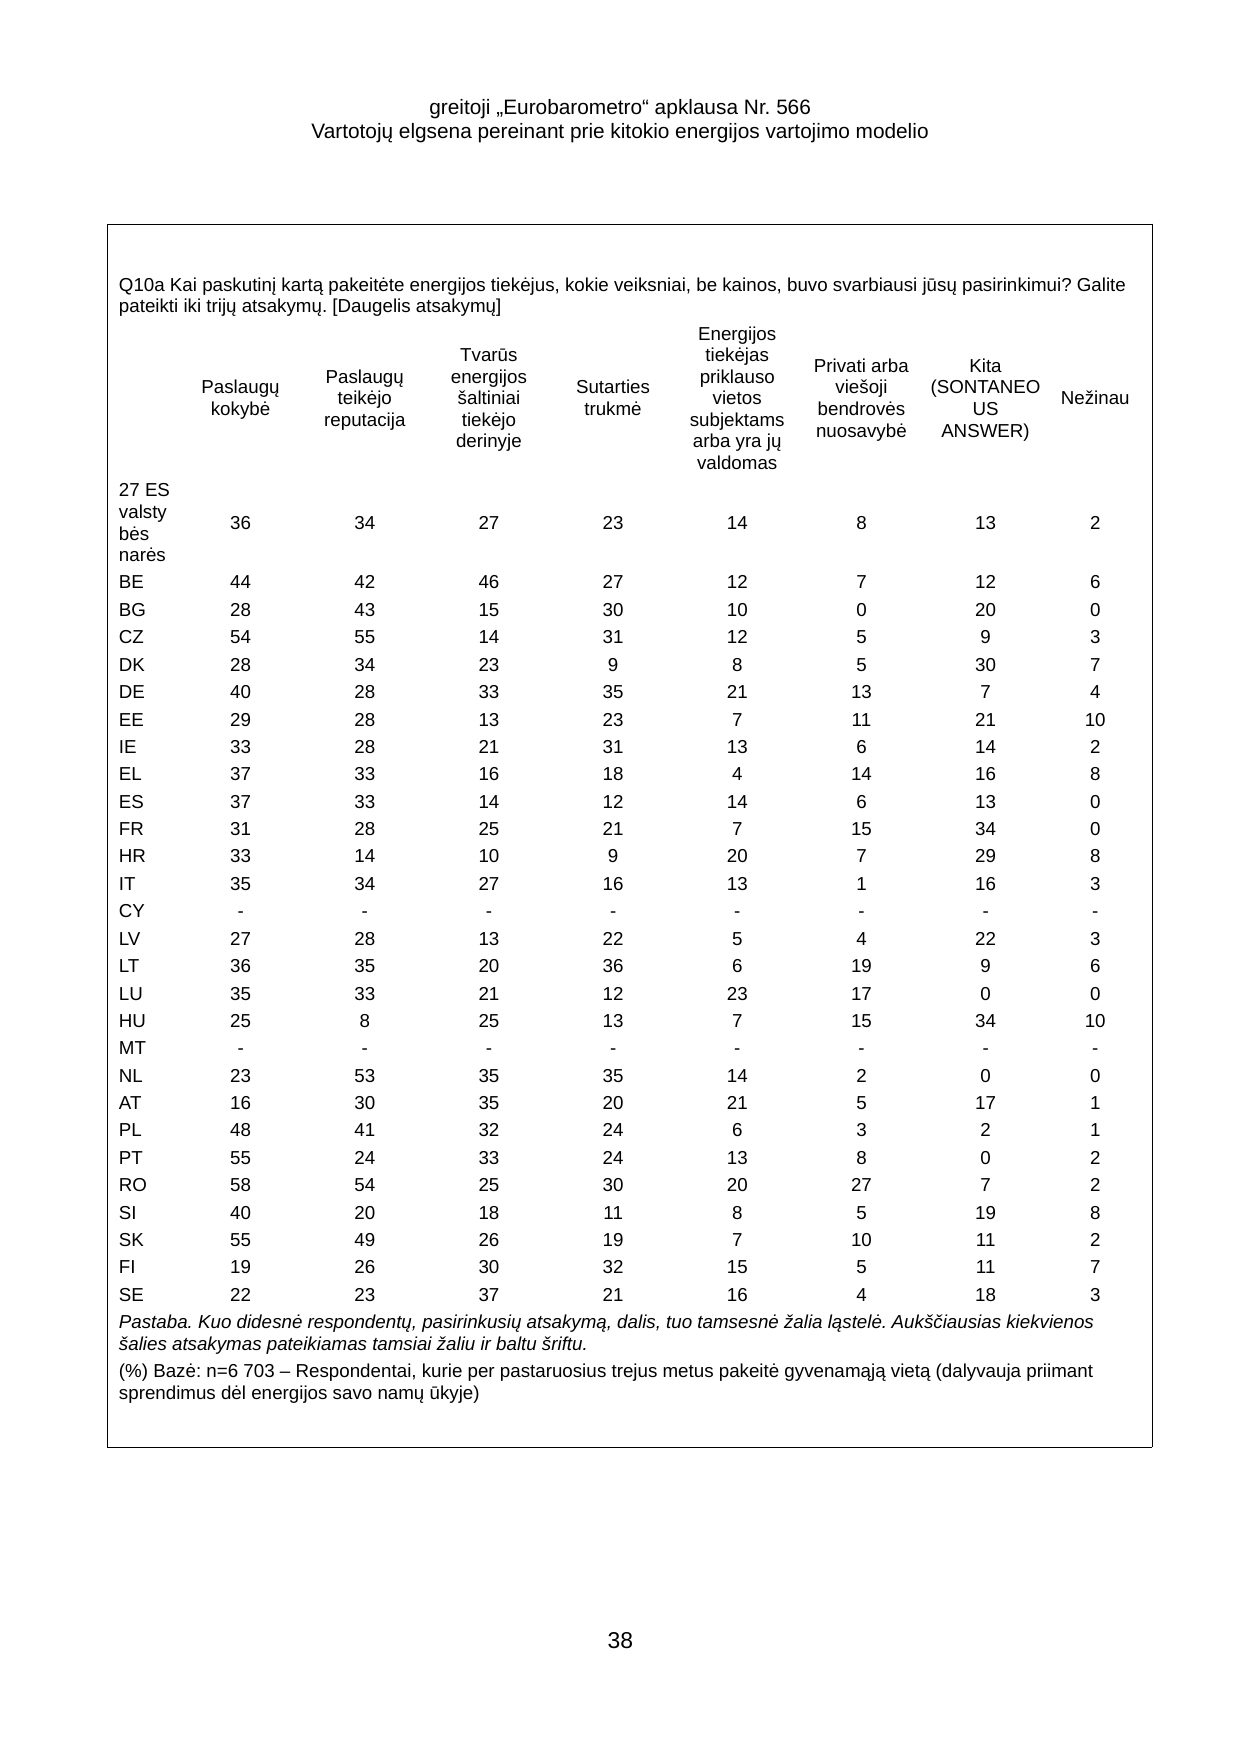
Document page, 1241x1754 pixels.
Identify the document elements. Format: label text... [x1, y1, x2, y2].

table_cell SI [116, 1199, 178, 1226]
table_cell 22 [178, 1281, 302, 1308]
table_cell 23 [427, 651, 551, 678]
table_cell 30 [551, 596, 675, 623]
table_cell HR [116, 843, 178, 870]
table_cell 24 [303, 1144, 427, 1171]
table_cell - [799, 897, 923, 924]
table_cell 35 [427, 1089, 551, 1116]
table_cell 3 [1048, 623, 1142, 651]
table_cell 18 [551, 760, 675, 788]
table_cell 21 [675, 1089, 799, 1116]
table_cell 33 [303, 760, 427, 788]
table_cell 8 [675, 651, 799, 678]
table_cell 16 [551, 870, 675, 897]
table_cell DK [116, 651, 178, 678]
table_cell Pastaba. Kuo didesnė respondentų, pasirinkusių atsakymą, dalis, tuo tamsesnė žalia ląstelė. Aukščiausias kiekvienos šalies atsakymas pateikiamas tamsiai žaliu ir baltu šriftu. [116, 1308, 1142, 1357]
table_cell 10 [1048, 705, 1142, 733]
table_cell Kita (SONTANEOUS ANSWER) [923, 320, 1047, 476]
table_cell Nežinau [1048, 320, 1142, 476]
table_cell 4 [799, 1281, 923, 1308]
table_cell 7 [1048, 651, 1142, 678]
table_cell 26 [427, 1226, 551, 1253]
table_cell BG [116, 596, 178, 623]
table_cell 6 [1048, 569, 1142, 596]
table_cell 6 [675, 1116, 799, 1144]
table_cell 27 ES valstybės narės [116, 476, 178, 568]
table_cell 40 [178, 678, 302, 705]
table_cell Paslaugų kokybė [178, 320, 302, 476]
table_cell 17 [799, 979, 923, 1007]
table_cell HU [116, 1007, 178, 1034]
table_cell 0 [799, 596, 923, 623]
table_cell EL [116, 760, 178, 788]
table_cell 33 [427, 678, 551, 705]
table_cell 14 [303, 843, 427, 870]
table_cell 23 [551, 705, 675, 733]
table_cell 21 [675, 678, 799, 705]
table_cell 31 [551, 623, 675, 651]
table_cell 5 [799, 1253, 923, 1281]
table_cell 7 [799, 569, 923, 596]
table_cell 8 [1048, 760, 1142, 788]
table_cell 28 [303, 705, 427, 733]
table_cell CY [116, 897, 178, 924]
table_cell 7 [799, 843, 923, 870]
table_cell 6 [675, 952, 799, 979]
table_cell LU [116, 979, 178, 1007]
table_cell BE [116, 569, 178, 596]
table_cell 8 [675, 1199, 799, 1226]
table_cell 35 [303, 952, 427, 979]
table_cell 1 [1048, 1089, 1142, 1116]
table_cell 13 [923, 788, 1047, 815]
table_cell 6 [799, 788, 923, 815]
table_cell 12 [675, 623, 799, 651]
table_cell - [178, 897, 302, 924]
table_cell 20 [675, 1171, 799, 1198]
table_cell 8 [799, 1144, 923, 1171]
table_cell 9 [551, 651, 675, 678]
table_cell 14 [427, 788, 551, 815]
table_cell 13 [551, 1007, 675, 1034]
table_cell 27 [427, 476, 551, 568]
table_cell 7 [675, 1226, 799, 1253]
table_cell 0 [923, 979, 1047, 1007]
table_cell 20 [923, 596, 1047, 623]
table_cell 8 [1048, 1199, 1142, 1226]
table_cell 2 [799, 1062, 923, 1089]
table_cell 31 [178, 815, 302, 842]
table_cell 13 [923, 476, 1047, 568]
table_cell 2 [1048, 476, 1142, 568]
table_cell 27 [427, 870, 551, 897]
table_cell 15 [799, 1007, 923, 1034]
table_cell 41 [303, 1116, 427, 1144]
table_cell LV [116, 925, 178, 952]
table_cell SE [116, 1281, 178, 1308]
table_cell 30 [303, 1089, 427, 1116]
table_cell CZ [116, 623, 178, 651]
table_cell 9 [551, 843, 675, 870]
table_cell 13 [427, 925, 551, 952]
table_cell - [427, 897, 551, 924]
table_cell 34 [303, 651, 427, 678]
table_cell 22 [923, 925, 1047, 952]
table_cell 25 [427, 815, 551, 842]
table_cell 5 [799, 1089, 923, 1116]
table_cell 12 [551, 979, 675, 1007]
table_cell 2 [1048, 1171, 1142, 1198]
table_cell 7 [675, 815, 799, 842]
table_cell 7 [675, 1007, 799, 1034]
table_cell 12 [551, 788, 675, 815]
table_cell 10 [675, 596, 799, 623]
table_cell 0 [1048, 1062, 1142, 1089]
table_cell 28 [303, 925, 427, 952]
table_cell EE [116, 705, 178, 733]
table_cell 55 [178, 1226, 302, 1253]
table_cell 17 [923, 1089, 1047, 1116]
table_cell 11 [799, 705, 923, 733]
table_cell 25 [178, 1007, 302, 1034]
table_cell - [303, 897, 427, 924]
table_cell 37 [178, 760, 302, 788]
table_cell 26 [303, 1253, 427, 1281]
table_cell MT [116, 1034, 178, 1062]
table_cell 37 [427, 1281, 551, 1308]
table_cell (%) Bazė: n=6 703 – Respondentai, kurie per pastaruosius trejus metus pakeitė gyvenamąją vietą (dalyvauja priimant sprendimus dėl energijos savo namų ūkyje) [116, 1357, 1142, 1406]
table_cell - [427, 1034, 551, 1062]
table_cell FR [116, 815, 178, 842]
table_cell 7 [923, 1171, 1047, 1198]
table_cell 11 [923, 1226, 1047, 1253]
table_cell 19 [178, 1253, 302, 1281]
table_cell 18 [427, 1199, 551, 1226]
table_cell 35 [178, 870, 302, 897]
table_cell 1 [799, 870, 923, 897]
table_cell 16 [923, 760, 1047, 788]
table_cell 0 [923, 1062, 1047, 1089]
table_cell 8 [799, 476, 923, 568]
table_cell 20 [427, 952, 551, 979]
table_cell 2 [923, 1116, 1047, 1144]
table_cell 33 [303, 979, 427, 1007]
table_cell 0 [1048, 815, 1142, 842]
table_cell 13 [675, 870, 799, 897]
table_cell 5 [799, 1199, 923, 1226]
table_cell 34 [303, 870, 427, 897]
table_cell 27 [178, 925, 302, 952]
table_cell 40 [178, 1199, 302, 1226]
table_cell 13 [675, 733, 799, 760]
table_cell 0 [923, 1144, 1047, 1171]
table_header Q10a Kai paskutinį kartą pakeitėte energijos tiekėjus, kokie veiksniai, be kainos, buvo svarbiausi jūsų pasirinkimui? Galite pateikti iki trijų atsakymų. [Daugelis atsakymų] [116, 271, 1142, 319]
table_cell 35 [551, 1062, 675, 1089]
table_cell 33 [178, 843, 302, 870]
table_cell 12 [923, 569, 1047, 596]
table_cell 0 [1048, 979, 1142, 1007]
table_cell 16 [923, 870, 1047, 897]
table_cell 20 [675, 843, 799, 870]
table_cell 9 [923, 952, 1047, 979]
table_cell 16 [427, 760, 551, 788]
table_cell 34 [303, 476, 427, 568]
table_cell 20 [303, 1199, 427, 1226]
table_cell 53 [303, 1062, 427, 1089]
table_cell 36 [178, 952, 302, 979]
table_cell Energijos tiekėjas priklauso vietos subjektams arba yra jų valdomas [675, 320, 799, 476]
table_cell 54 [303, 1171, 427, 1198]
table_cell 7 [1048, 1253, 1142, 1281]
table_cell 13 [675, 1144, 799, 1171]
table_cell 15 [427, 596, 551, 623]
table_cell 10 [427, 843, 551, 870]
table_cell 14 [675, 788, 799, 815]
table_cell 19 [799, 952, 923, 979]
table_cell - [1048, 897, 1142, 924]
table_cell Privati arba viešoji bendrovės nuosavybė [799, 320, 923, 476]
table_cell 11 [551, 1199, 675, 1226]
table_cell 28 [178, 596, 302, 623]
table_cell 14 [427, 623, 551, 651]
table_cell 30 [551, 1171, 675, 1198]
table_cell 1 [1048, 1116, 1142, 1144]
table_cell 7 [923, 678, 1047, 705]
table_cell 0 [1048, 788, 1142, 815]
table_cell - [799, 1034, 923, 1062]
table_cell 3 [799, 1116, 923, 1144]
table_cell 21 [551, 1281, 675, 1308]
table_cell 21 [427, 979, 551, 1007]
table_cell 3 [1048, 870, 1142, 897]
table_cell 43 [303, 596, 427, 623]
table_cell 8 [1048, 843, 1142, 870]
table_cell 21 [427, 733, 551, 760]
table_cell 27 [799, 1171, 923, 1198]
table_cell 13 [799, 678, 923, 705]
table_cell - [923, 1034, 1047, 1062]
table_cell 21 [923, 705, 1047, 733]
table_cell 5 [675, 925, 799, 952]
table_cell 30 [427, 1253, 551, 1281]
table_cell 20 [551, 1089, 675, 1116]
table_cell FI [116, 1253, 178, 1281]
table_cell 54 [178, 623, 302, 651]
table_cell 36 [178, 476, 302, 568]
table_cell PT [116, 1144, 178, 1171]
table_cell IE [116, 733, 178, 760]
table_cell 46 [427, 569, 551, 596]
table_cell SK [116, 1226, 178, 1253]
table_cell 12 [675, 569, 799, 596]
table_cell Tvarūs energijos šaltiniai tiekėjo derinyje [427, 320, 551, 476]
table_cell - [178, 1034, 302, 1062]
table_cell 19 [923, 1199, 1047, 1226]
table_cell 32 [427, 1116, 551, 1144]
table_cell 28 [178, 651, 302, 678]
table_cell 13 [427, 705, 551, 733]
table_cell 4 [675, 760, 799, 788]
table_cell - [303, 1034, 427, 1062]
table_cell 28 [303, 733, 427, 760]
table_cell 23 [675, 979, 799, 1007]
table_cell 24 [551, 1116, 675, 1144]
table_cell ES [116, 788, 178, 815]
table_cell 14 [675, 476, 799, 568]
table_cell 19 [551, 1226, 675, 1253]
table_cell 34 [923, 1007, 1047, 1034]
table_cell 10 [799, 1226, 923, 1253]
table_cell 15 [675, 1253, 799, 1281]
table_cell PL [116, 1116, 178, 1144]
table_cell 55 [178, 1144, 302, 1171]
table_cell 2 [1048, 1226, 1142, 1253]
table_cell 4 [1048, 678, 1142, 705]
table_cell 28 [303, 678, 427, 705]
table_cell Sutarties trukmė [551, 320, 675, 476]
table_cell 23 [303, 1281, 427, 1308]
table_cell 35 [178, 979, 302, 1007]
table_cell 15 [799, 815, 923, 842]
table_cell 24 [551, 1144, 675, 1171]
table_cell 0 [1048, 596, 1142, 623]
table_cell 35 [551, 678, 675, 705]
table_cell 6 [1048, 952, 1142, 979]
table_cell 34 [923, 815, 1047, 842]
table_cell 3 [1048, 925, 1142, 952]
table_cell 32 [551, 1253, 675, 1281]
table_cell 4 [799, 925, 923, 952]
table_cell 23 [551, 476, 675, 568]
table_cell IT [116, 870, 178, 897]
table_cell [116, 320, 178, 476]
table_cell 42 [303, 569, 427, 596]
table_cell 33 [303, 788, 427, 815]
table_cell RO [116, 1171, 178, 1198]
table_cell 30 [923, 651, 1047, 678]
table_cell 25 [427, 1007, 551, 1034]
table_cell 44 [178, 569, 302, 596]
table_cell NL [116, 1062, 178, 1089]
table_cell 6 [799, 733, 923, 760]
table_cell 28 [303, 815, 427, 842]
table_cell - [551, 1034, 675, 1062]
table_cell - [1048, 1034, 1142, 1062]
table_cell 48 [178, 1116, 302, 1144]
table_cell 49 [303, 1226, 427, 1253]
table_cell - [675, 1034, 799, 1062]
table_cell 22 [551, 925, 675, 952]
table_cell 2 [1048, 733, 1142, 760]
table_cell 33 [178, 733, 302, 760]
table_cell 14 [799, 760, 923, 788]
table_cell 27 [551, 569, 675, 596]
table_cell 7 [675, 705, 799, 733]
table_cell 25 [427, 1171, 551, 1198]
table_cell 9 [923, 623, 1047, 651]
table_cell Paslaugų teikėjo reputacija [303, 320, 427, 476]
table_cell - [675, 897, 799, 924]
table_cell 5 [799, 623, 923, 651]
table_cell LT [116, 952, 178, 979]
table_cell - [923, 897, 1047, 924]
table_cell 35 [427, 1062, 551, 1089]
table_cell 5 [799, 651, 923, 678]
table_cell 2 [1048, 1144, 1142, 1171]
table_cell 23 [178, 1062, 302, 1089]
table_cell 33 [427, 1144, 551, 1171]
table_cell 14 [923, 733, 1047, 760]
table_cell 10 [1048, 1007, 1142, 1034]
table_cell 16 [675, 1281, 799, 1308]
table_cell AT [116, 1089, 178, 1116]
table_cell DE [116, 678, 178, 705]
table_cell 58 [178, 1171, 302, 1198]
table_cell 14 [675, 1062, 799, 1089]
table_cell 18 [923, 1281, 1047, 1308]
table_cell 36 [551, 952, 675, 979]
table_cell 37 [178, 788, 302, 815]
table_cell 3 [1048, 1281, 1142, 1308]
table_cell 29 [923, 843, 1047, 870]
table_cell 8 [303, 1007, 427, 1034]
table_cell 21 [551, 815, 675, 842]
table_cell 29 [178, 705, 302, 733]
table_cell 31 [551, 733, 675, 760]
table_cell 16 [178, 1089, 302, 1116]
table_cell 55 [303, 623, 427, 651]
table_cell 11 [923, 1253, 1047, 1281]
table_cell - [551, 897, 675, 924]
